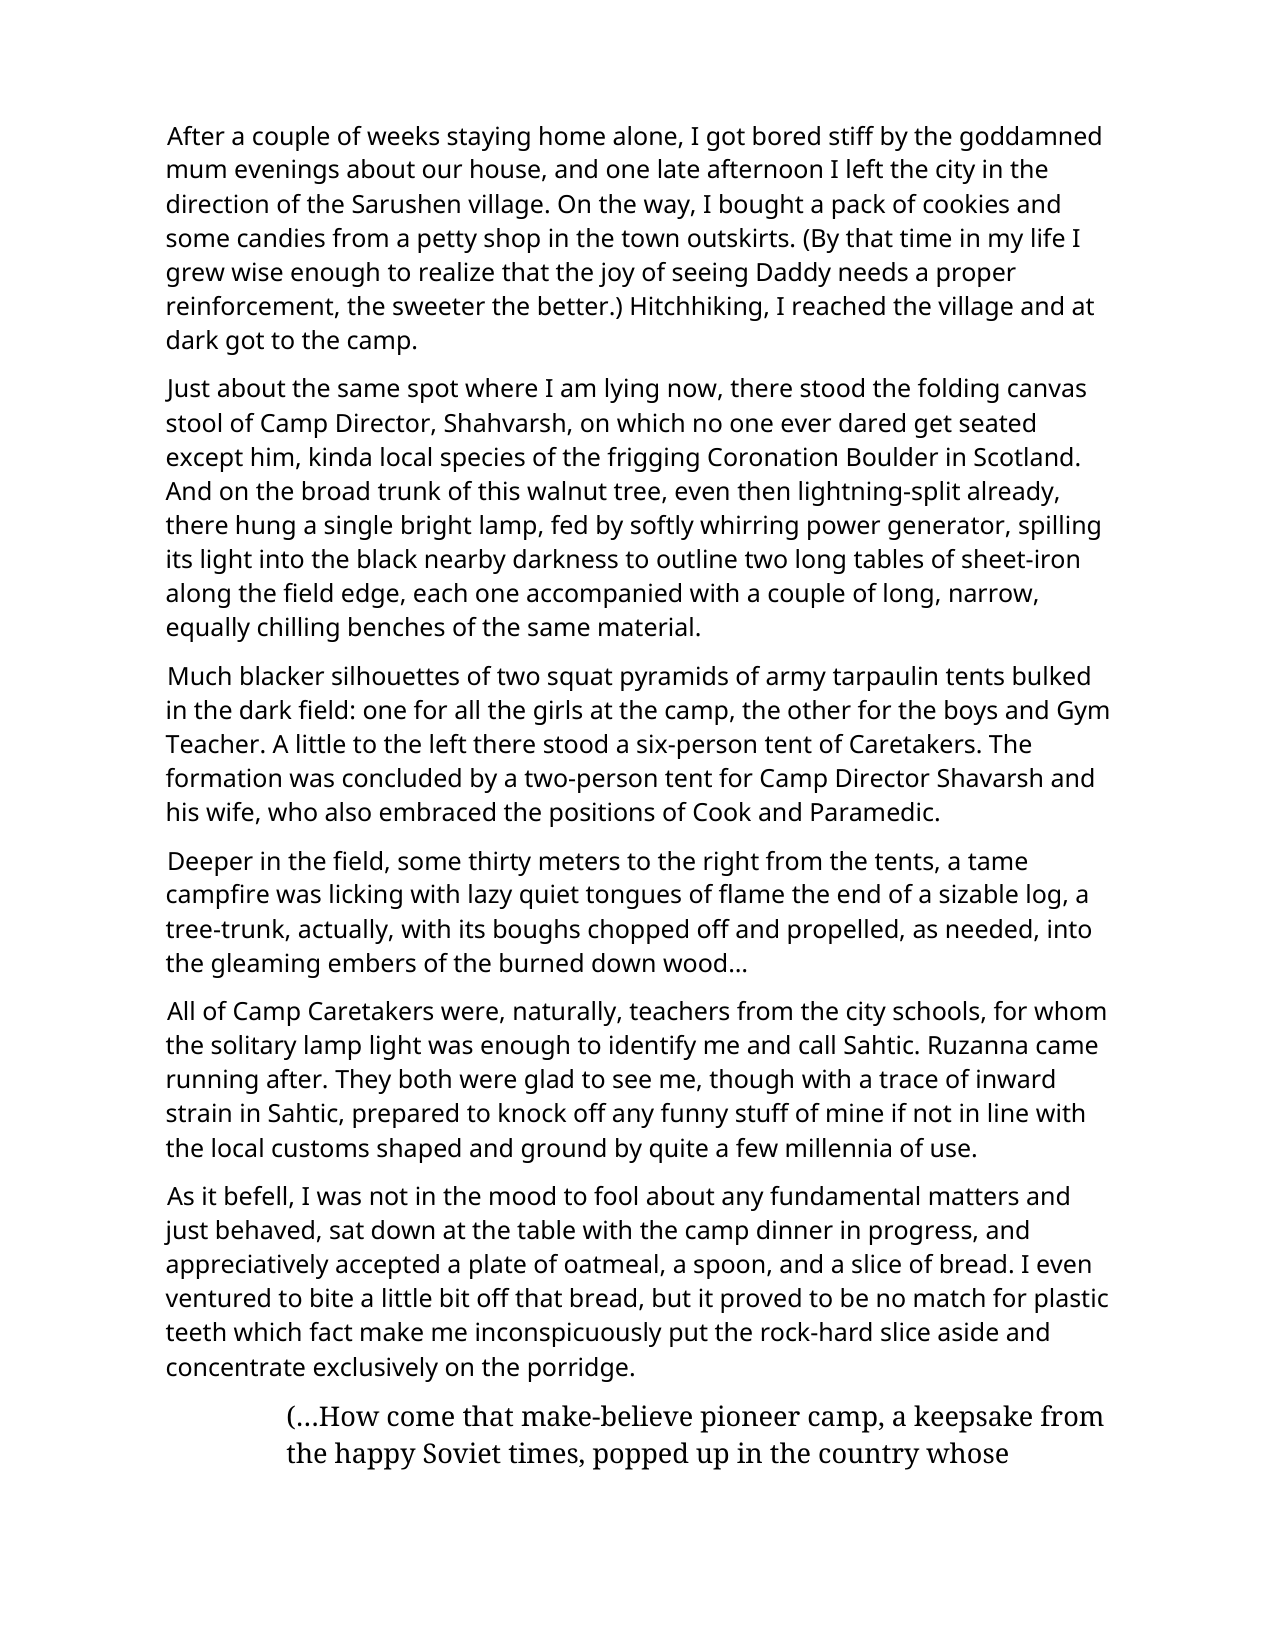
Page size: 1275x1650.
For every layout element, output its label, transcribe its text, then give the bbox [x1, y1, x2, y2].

list (…How come that make-believe pioneer camp, a keepsake from the happy Soviet times, popped up in the country whose [286, 1398, 1118, 1472]
text Much blacker silhouettes of two squat pyramids of army tarpaulin tents bulked in the dark field: one for all the girls at the camp, the other for the boys and Gym Teacher. A little to the left there stood a six-person tent of Caretakers. The formation was concluded by a two-person tent for Camp Director Shavarsh and his wife, who also embraced the positions of Cook and Paramedic. [165, 658, 1118, 828]
text Deeper in the field, some thirty meters to the right from the tents, a tame campfire was licking with lazy quiet tongues of flame the end of a sizable log, a tree-trunk, actually, with its boughs chopped off and propelled, as needed, into the gleaming embers of the burned down wood… [165, 843, 1118, 979]
text All of Camp Caretakers were, naturally, teachers from the city schools, for whom the solitary lamp light was enough to identify me and call Sahtic. Ruzanna came running after. They both were glad to see me, though with a trace of inward strain in Sahtic, prepared to knock off any funny stuff of mine if not in line with the local customs shaped and ground by quite a few millennia of use. [165, 994, 1118, 1164]
text As it befell, I was not in the mood to fool about any fundamental matters and just behaved, sat down at the table with the camp dinner in progress, and appreciatively accepted a plate of oatmeal, a spoon, and a slice of bread. I even ventured to bite a little bit off that bread, but it proved to be no match for plastic teeth which fact make me inconspicuously put the rock-hard slice aside and concentrate exclusively on the porridge. [165, 1179, 1118, 1383]
text After a couple of weeks staying home alone, I got bored stiff by the goddamned mum evenings about our house, and one late afternoon I left the city in the direction of the Sarushen village. On the way, I bought a pack of cookies and some candies from a petty shop in the town outskirts. (By that time in my life I grew wise enough to realize that the joy of seeing Daddy needs a proper reinforcement, the sweeter the better.) Hitchhiking, I reached the village and at dark got to the camp. [165, 118, 1118, 357]
text Just about the same spot where I am lying now, there stood the folding canvas stool of Camp Director, Shahvarsh, on which no one ever dared get seated except him, kinda local species of the frigging Coronation Boulder in Scotland. And on the broad trunk of this walnut tree, even then lightning-split already, there hung a single bright lamp, fed by softly whirring power generator, spilling its light into the black nearby darkness to outline two long tables of sheet-iron along the field edge, each one accompanied with a couple of long, narrow, equally chilling benches of the same material. [165, 371, 1118, 644]
